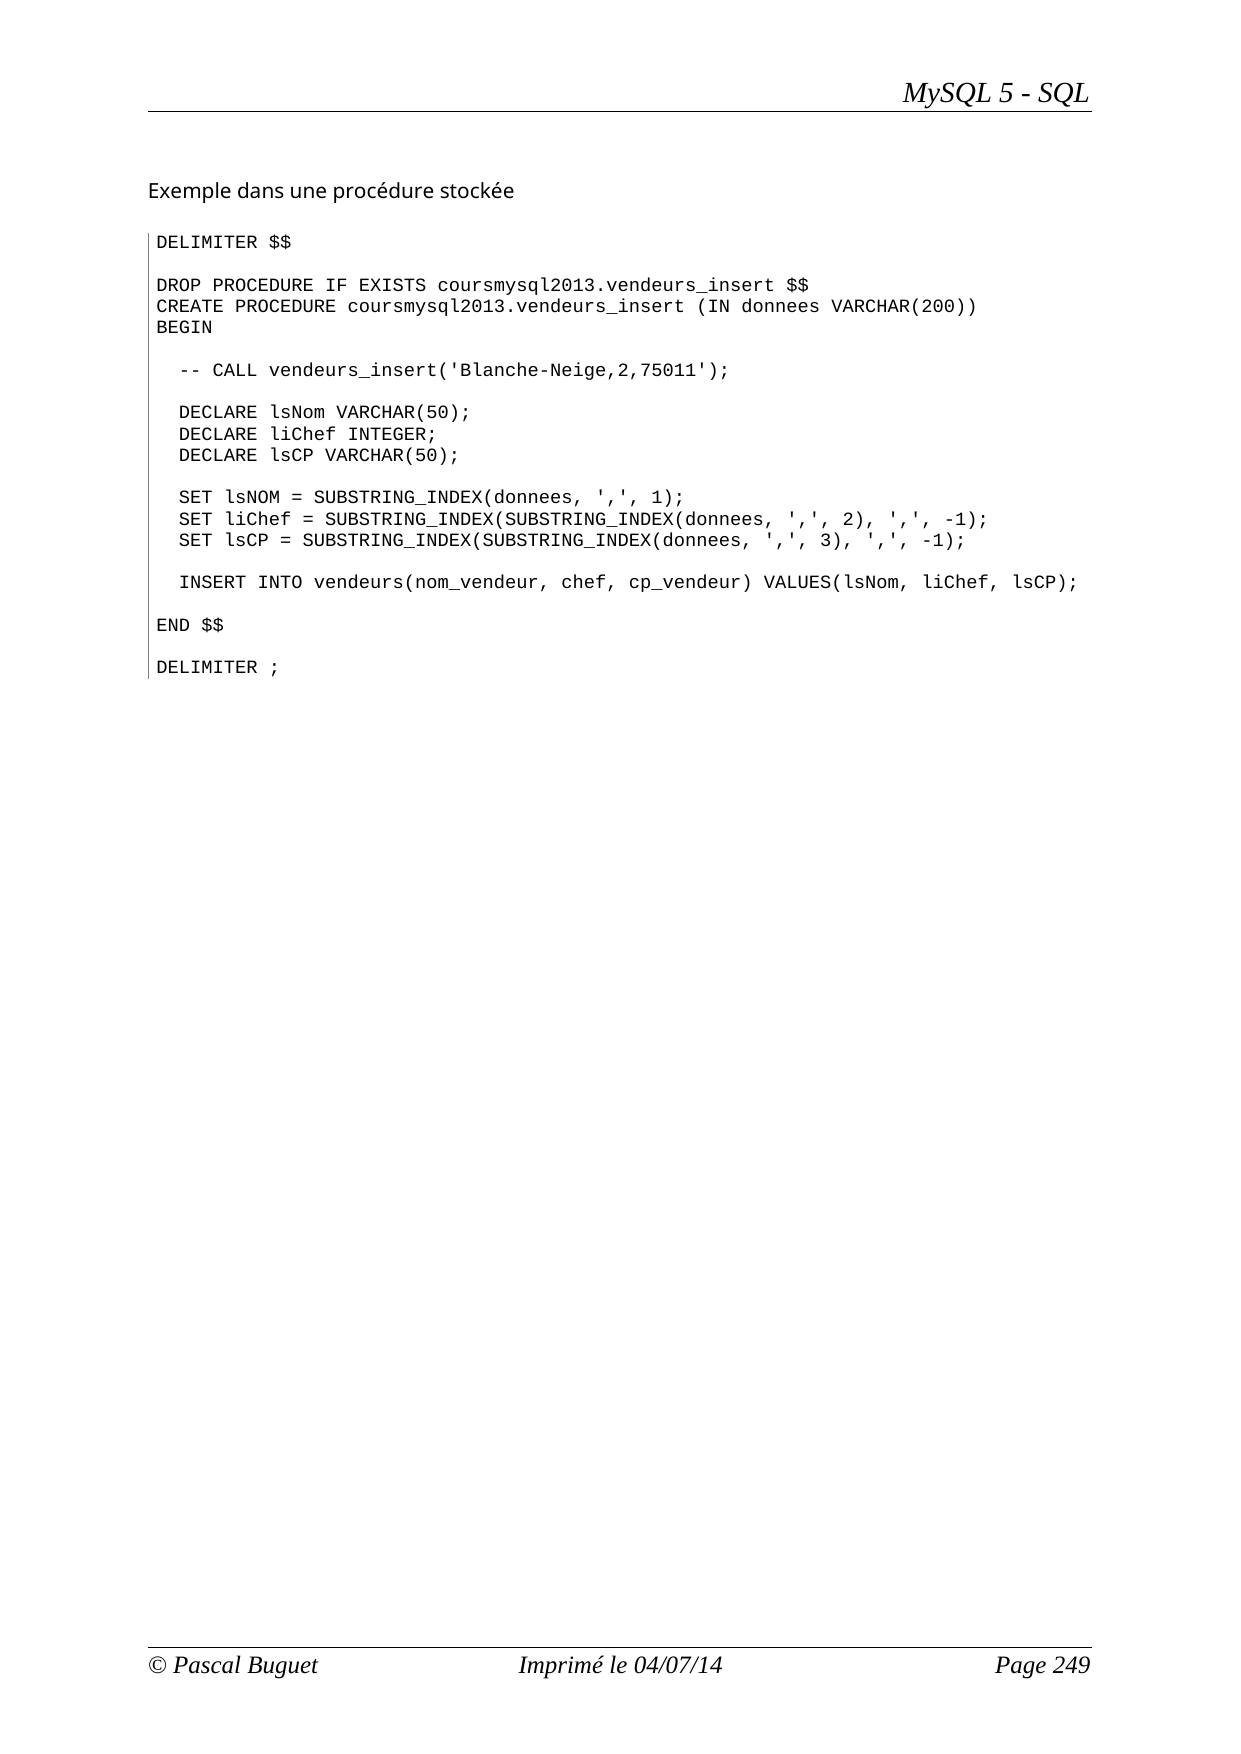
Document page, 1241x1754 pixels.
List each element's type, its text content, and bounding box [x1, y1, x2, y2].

text DECLARE lsNom VARCHAR(50); [149, 403, 1092, 424]
text DECLARE liChef INTEGER; [149, 424, 1092, 446]
text -- CALL vendeurs_insert('Blanche-Neige,2,75011'); [149, 361, 1092, 382]
text DECLARE lsCP VARCHAR(50); [149, 446, 1092, 467]
text CREATE PROCEDURE coursmysql2013.vendeurs_insert (IN donnees VARCHAR(200)) [149, 297, 1092, 318]
text DELIMITER ; [149, 658, 1092, 679]
text DROP PROCEDURE IF EXISTS coursmysql2013.vendeurs_insert $$ [149, 276, 1092, 297]
text DELIMITER $$ [149, 233, 1092, 254]
text INSERT INTO vendeurs(nom_vendeur, chef, cp_vendeur) VALUES(lsNom, liChef, lsCP); [149, 573, 1092, 594]
text Exemple dans une procédure stockée [148, 176, 1092, 204]
text BEGIN [149, 318, 1092, 339]
text END $$ [149, 616, 1092, 637]
text SET lsNOM = SUBSTRING_INDEX(donnees, ',', 1); [149, 488, 1092, 509]
text SET liChef = SUBSTRING_INDEX(SUBSTRING_INDEX(donnees, ',', 2), ',', -1); [149, 509, 1092, 531]
text SET lsCP = SUBSTRING_INDEX(SUBSTRING_INDEX(donnees, ',', 3), ',', -1); [149, 531, 1092, 552]
